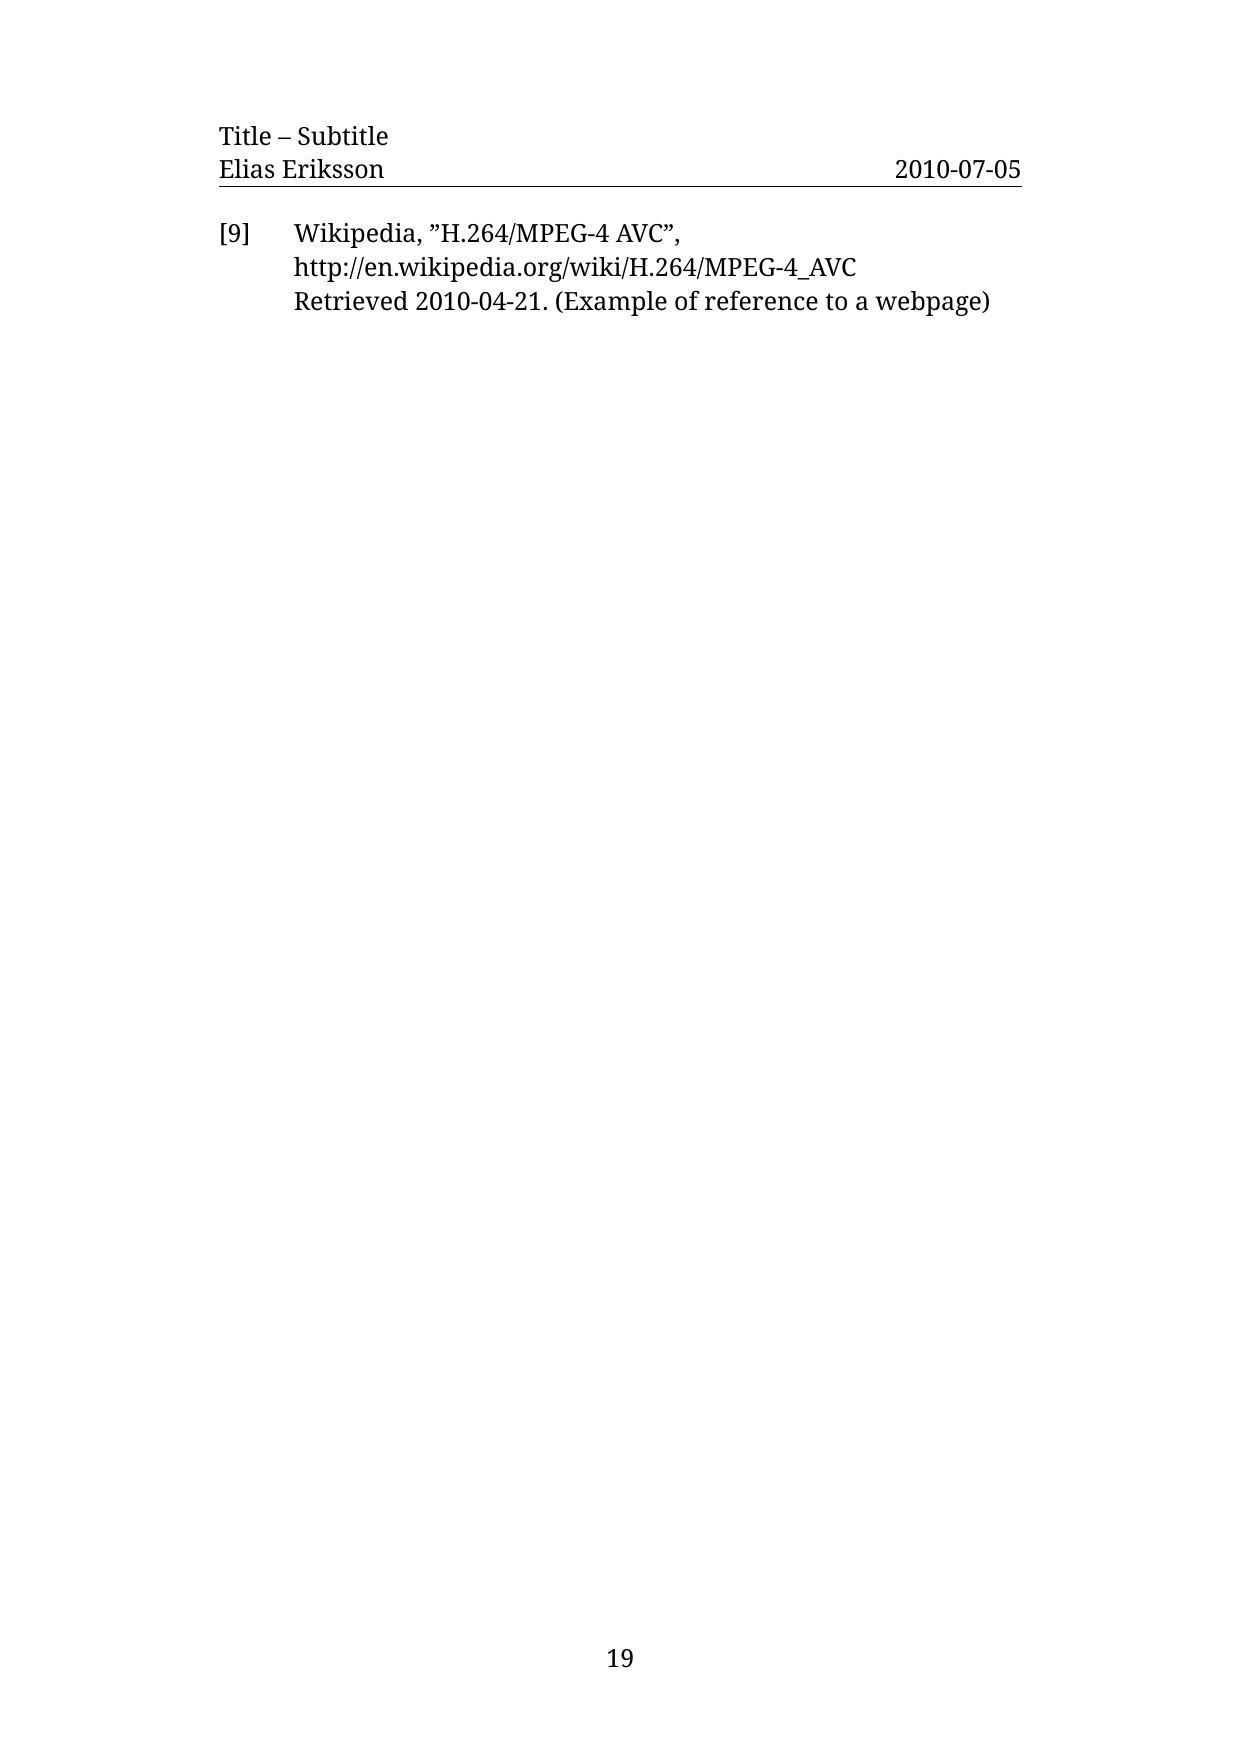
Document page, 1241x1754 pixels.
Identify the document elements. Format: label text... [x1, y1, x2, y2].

list Wikipedia, ”H.264/MPEG-4 AVC”, http://en.wikipedia.org/wiki/H.264/MPEG-4_AVC Retrieved 2010-04-21. (Example of reference to a webpage) [218, 216, 1022, 318]
